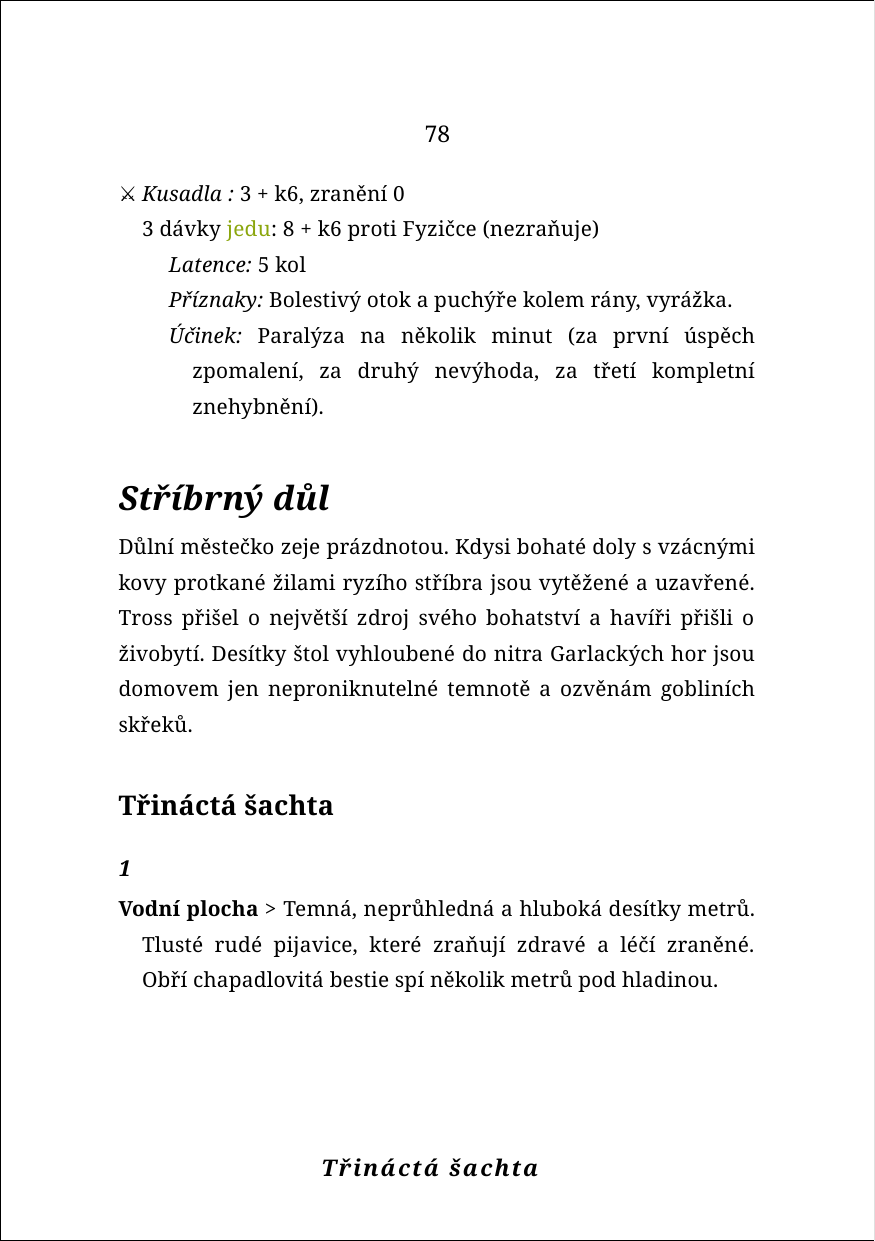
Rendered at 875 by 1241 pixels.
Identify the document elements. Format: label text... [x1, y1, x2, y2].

subtitle 1 [118, 853, 756, 883]
text Vodní plocha > Temná, neprůhledná a hluboká desítky metrů. Tlusté rudé pijavice, které zraňují zdravé a léčí zraněné. Obří chapadlovitá bestie spí několik metrů pod hladinou. [118, 894, 756, 994]
text Důlní městečko zeje prázdnotou. Kdysi bohaté doly s vzácnými kovy protkané žilami ryzího stříbra jsou vytěžené a uzavřené. Tross přišel o největší zdroj svého bohatství a havíři přišli o živobytí. Desítky štol vyhloubené do nitra Garlackých hor jsou domovem jen neproniknutelné temnotě a ozvěnám gobliních skřeků. [118, 532, 756, 738]
subtitle Třináctá šachta [118, 787, 756, 823]
text Příznaky: Bolestivý otok a puchýře kolem rány, vyrážka. [168, 286, 756, 314]
text ⚔ Kusadla : 3 + k6, zranění 0 [118, 179, 756, 207]
text Latence: 5 kol [168, 250, 756, 278]
text 3 dávky jedu: 8 + k6 proti Fyzičce (nezraňuje) [142, 214, 756, 243]
text Účinek: Paralýza na několik minut (za první úspěch zpomalení, za druhý nevýhoda, za třetí kompletní znehybnění). [168, 321, 756, 421]
subtitle Stříbrný důl [118, 475, 756, 520]
